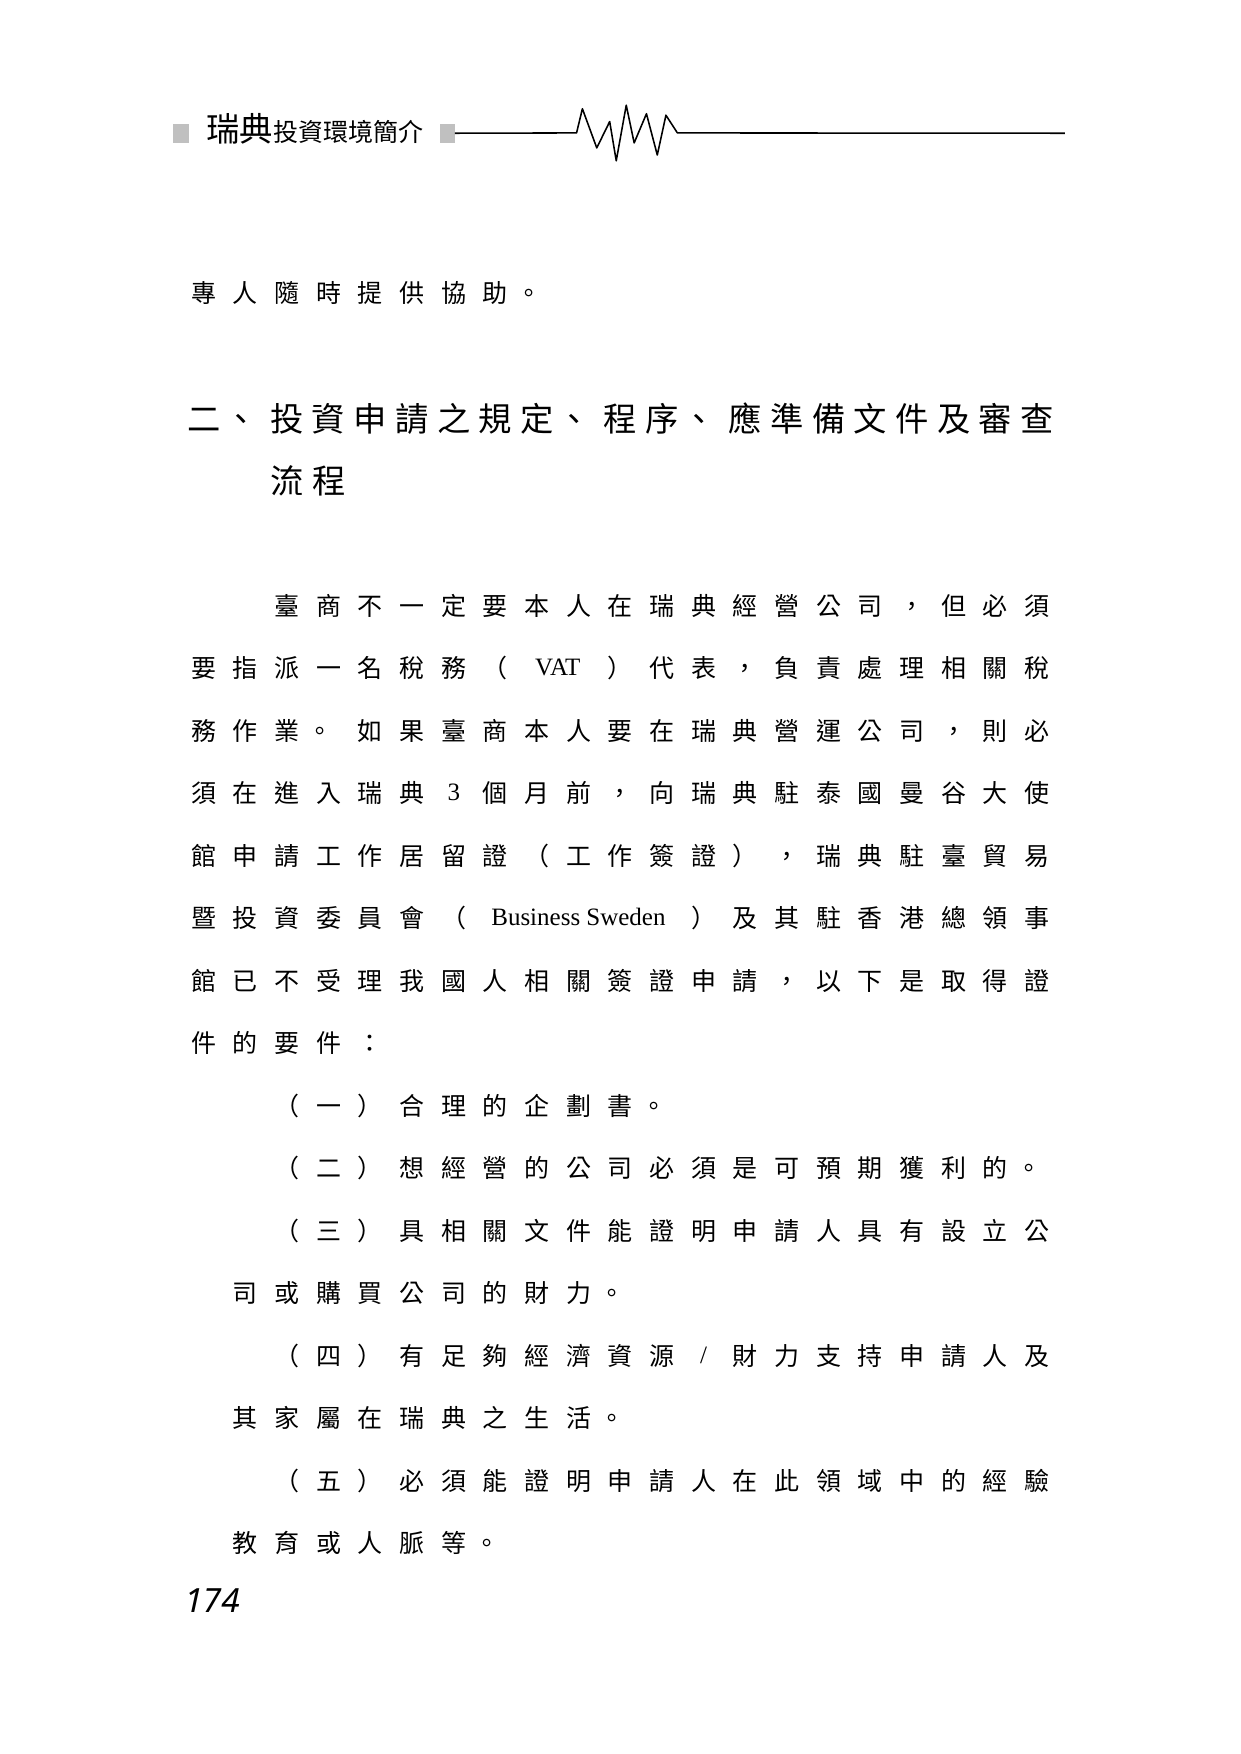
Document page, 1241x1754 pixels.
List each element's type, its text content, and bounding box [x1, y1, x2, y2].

text （五）必須能證明申請人在此領域中的經驗教育或人脈等。 [223, 1438, 1058, 1563]
text 二、投資申請之規定、程序、應準備文件及審查流程 [183, 375, 1058, 500]
text （四）有足夠經濟資源/財力支持申請人及其家屬在瑞典之生活。 [223, 1313, 1058, 1438]
text （三）具相關文件能證明申請人具有設立公司或購買公司的財力。 [223, 1188, 1058, 1313]
text 臺商不一定要本人在瑞典經營公司，但必須要指派一名稅務（VAT）代表，負責處理相關稅務作業。如果臺商本人要在瑞典營運公司，則必須在進入瑞典3個月前，向瑞典駐泰國曼谷大使館申請工作居留證（工作簽證），瑞典駐臺貿易暨投資委員會（Business Sweden）及其駐香港總領事館已不受理我國人相關簽證申請，以下是取得證件的要件： [183, 563, 1058, 1063]
text （二）想經營的公司必須是可預期獲利的。 [223, 1125, 1058, 1188]
text 專人隨時提供協助。 [183, 250, 1058, 313]
text （一）合理的企劃書。 [223, 1063, 1058, 1125]
